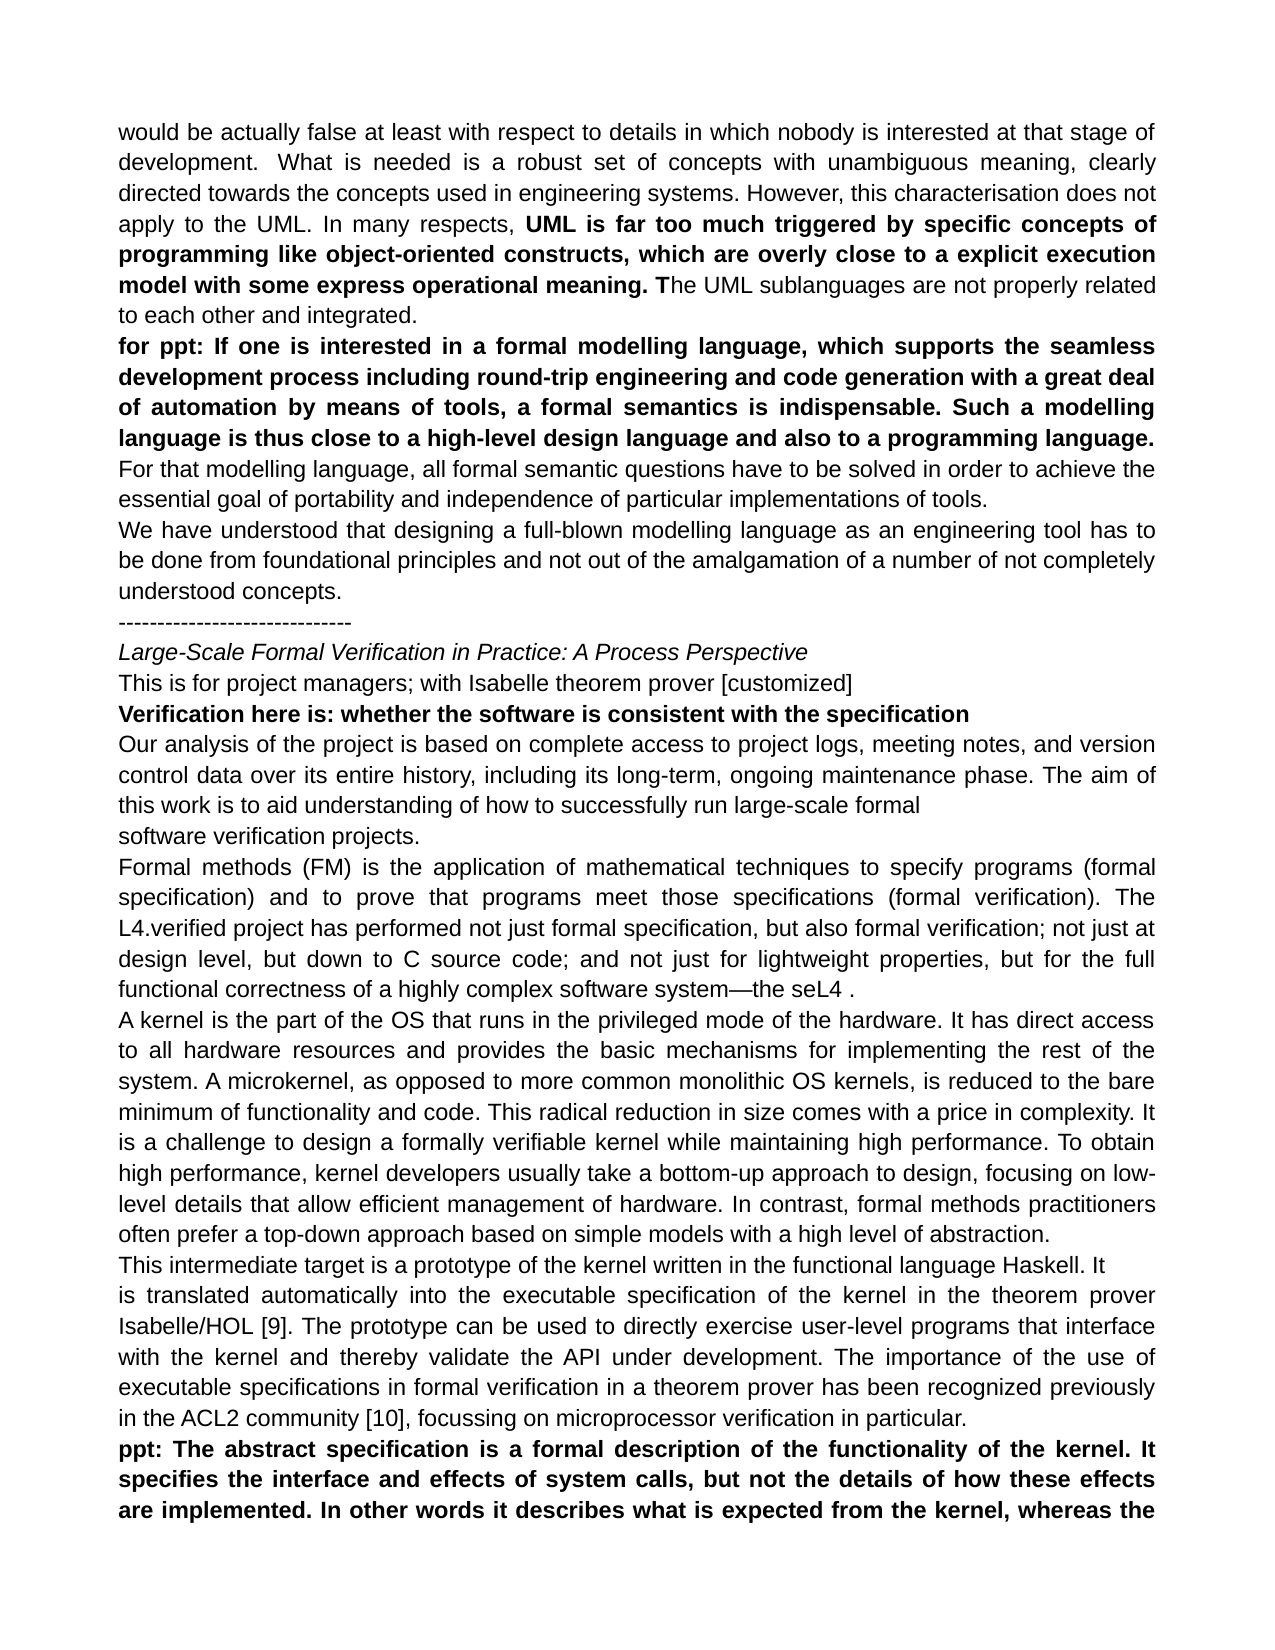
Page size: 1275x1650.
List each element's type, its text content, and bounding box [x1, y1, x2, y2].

text Our analysis of the project is based on complete access to project logs, meeting notes, and version control data over its entire history, including its long-term, ongoing maintenance phase. The aim of this work is to aid understanding of how to successfully run large-scale formal [118, 731, 1157, 819]
text ------------------------------ [118, 608, 1157, 635]
text Verification here is: whether the software is consistent with the specification [118, 700, 1157, 727]
text ppt: The abstract specification is a formal description of the functionality of the kernel. It specifies the interface and effects of system calls, but not the details of how these effects are implemented. In other words it describes what is expected from the kernel, whereas the [118, 1435, 1157, 1523]
text We have understood that designing a full-blown modelling language as an engineering tool has to be done from foundational principles and not out of the amalgamation of a number of not completely understood concepts. [118, 516, 1157, 604]
text software verification projects. [118, 822, 1157, 849]
text would be actually false at least with respect to details in which nobody is interested at that stage of development. What is needed is a robust set of concepts with unambiguous meaning, clearly directed towards the concepts used in engineering systems. However, this characterisation does not apply to the UML. In many respects, UML is far too much triggered by specific concepts of programming like object-oriented constructs, which are overly close to a explicit execution model with some express operational meaning. The UML sublanguages are not properly related to each other and integrated. [118, 118, 1157, 329]
text This is for project managers; with Isabelle theorem prover [customized] [118, 669, 1157, 696]
text Large-Scale Formal Verification in Practice: A Process Perspective [118, 639, 1157, 666]
text This intermediate target is a prototype of the kernel written in the functional language Haskell. It [118, 1251, 1157, 1278]
text is translated automatically into the executable specification of the kernel in the theorem prover Isabelle/HOL [9]. The prototype can be used to directly exercise user-level programs that interface with the kernel and thereby validate the API under development. The importance of the use of executable specifications in formal verification in a theorem prover has been recognized previously in the ACL2 community [10], focussing on microprocessor verification in particular. [118, 1282, 1157, 1431]
text A kernel is the part of the OS that runs in the privileged mode of the hardware. It has direct access to all hardware resources and provides the basic mechanisms for implementing the rest of the system. A microkernel, as opposed to more common monolithic OS kernels, is reduced to the bare minimum of functionality and code. This radical reduction in size comes with a price in complexity. It is a challenge to design a formally verifiable kernel while maintaining high performance. To obtain high performance, kernel developers usually take a bottom-up approach to design, focusing on low-level details that allow efficient management of hardware. In contrast, formal methods practitioners often prefer a top-down approach based on simple models with a high level of abstraction. [118, 1006, 1157, 1247]
text for ppt: If one is interested in a formal modelling language, which supports the seamless development process including round-trip engineering and code generation with a great deal of automation by means of tools, a formal semantics is indispensable. Such a modelling language is thus close to a high-level design language and also to a programming language. For that modelling language, all formal semantic questions have to be solved in order to achieve the essential goal of portability and independence of particular implementations of tools. [118, 332, 1157, 512]
text Formal methods (FM) is the application of mathematical techniques to specify programs (formal specification) and to prove that programs meet those specifications (formal verification). The L4.verified project has performed not just formal specification, but also formal verification; not just at design level, but down to C source code; and not just for lightweight properties, but for the full functional correctness of a highly complex software system—the seL4 . [118, 853, 1157, 1002]
